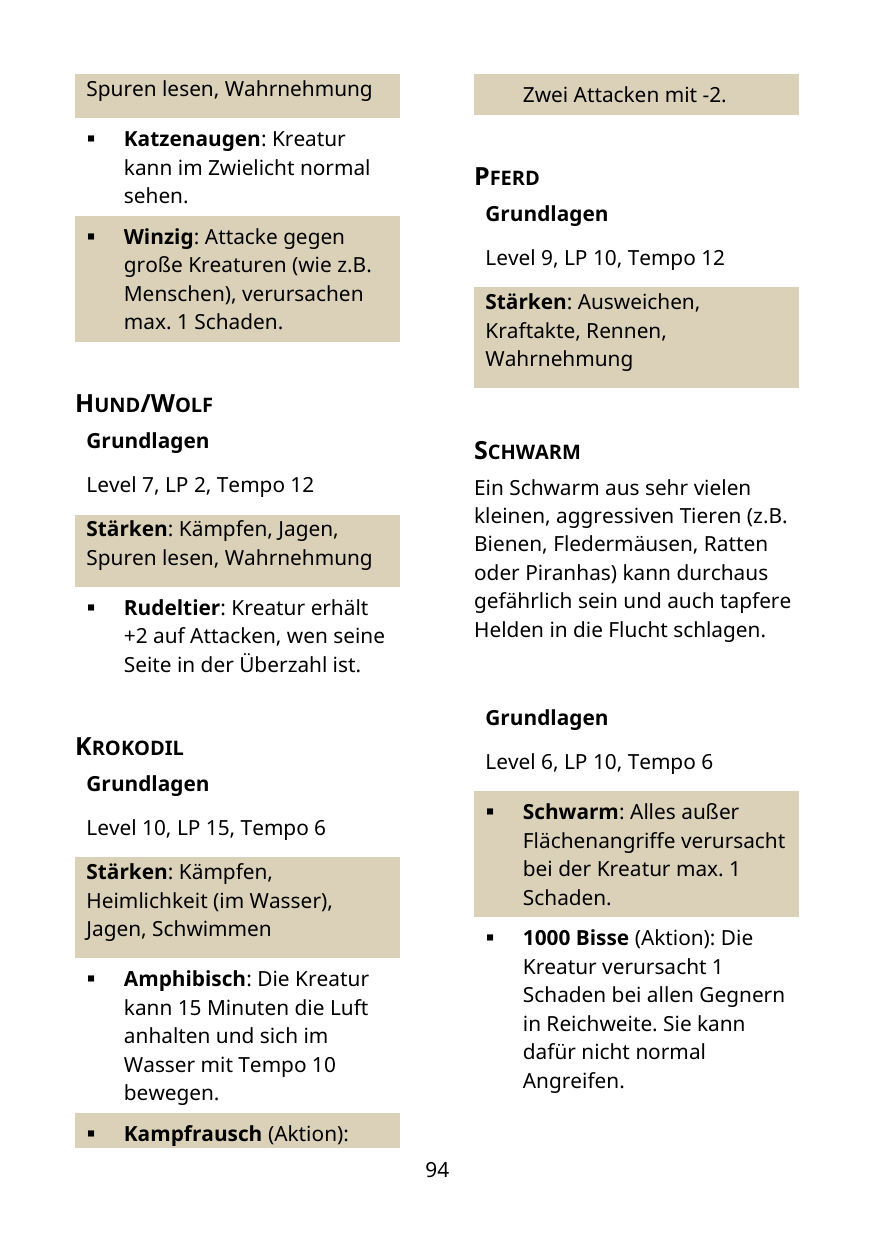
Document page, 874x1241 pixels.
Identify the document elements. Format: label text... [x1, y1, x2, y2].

table_cell Stärken: Ausweichen, Kraftakte, Rennen, Wahrnehmung [474, 287, 799, 388]
subtitle Pferd [474, 159, 799, 193]
table_header Grundlagen Level 10, LP 15, Tempo 6 [75, 769, 400, 857]
table_header Grundlagen Level 7, LP 2, Tempo 12 [75, 426, 400, 514]
table_cell 1000 Bisse (Aktion): Die Kreatur verursacht 1 Schaden bei allen Gegnern in Reichweite. Sie kann dafür nicht normal Angreifen. [474, 917, 799, 1100]
table_cell Stärken: Kämpfen, Heimlichkeit (im Wasser), Jagen, Schwimmen [75, 857, 400, 958]
table_cell Amphibisch: Die Kreatur kann 15 Minuten die Luft anhalten und sich im Wasser mit Tempo 10 bewegen. [75, 958, 400, 1113]
subtitle Hund/Wolf [75, 386, 400, 420]
text Ein Schwarm aus sehr vielen kleinen, aggressiven Tieren (z.B. Bienen, Fledermäusen, Ratten oder Piranhas) kann durchaus gefährlich sein und auch tapfere Helden in die Flucht schlagen. [474, 473, 799, 643]
table_cell Kampfrausch (Aktion): [75, 1113, 400, 1148]
table_cell Stärken: Kämpfen, Jagen, Spuren lesen, Wahrnehmung [75, 515, 400, 587]
table_cell Zwei Attacken mit -2. [474, 74, 799, 115]
table_cell Rudeltier: Kreatur erhält +2 auf Attacken, wen seine Seite in der Überzahl ist. [75, 587, 400, 685]
subtitle Krokodil [75, 729, 400, 763]
table_header Grundlagen Level 6, LP 10, Tempo 6 [474, 703, 799, 791]
table_header Grundlagen Level 9, LP 10, Tempo 12 [474, 199, 799, 287]
table_cell Katzenaugen: Kreatur kann im Zwielicht normal sehen. [75, 118, 400, 216]
table_cell Spuren lesen, Wahrnehmung [75, 74, 400, 118]
subtitle Schwarm [474, 432, 799, 466]
table_cell Schwarm: Alles außer Flächenangriffe verursacht bei der Kreatur max. 1 Schaden. [474, 791, 799, 917]
table_cell Winzig: Attacke gegen große Kreaturen (wie z.B. Menschen), verursachen max. 1 Schaden. [75, 216, 400, 342]
